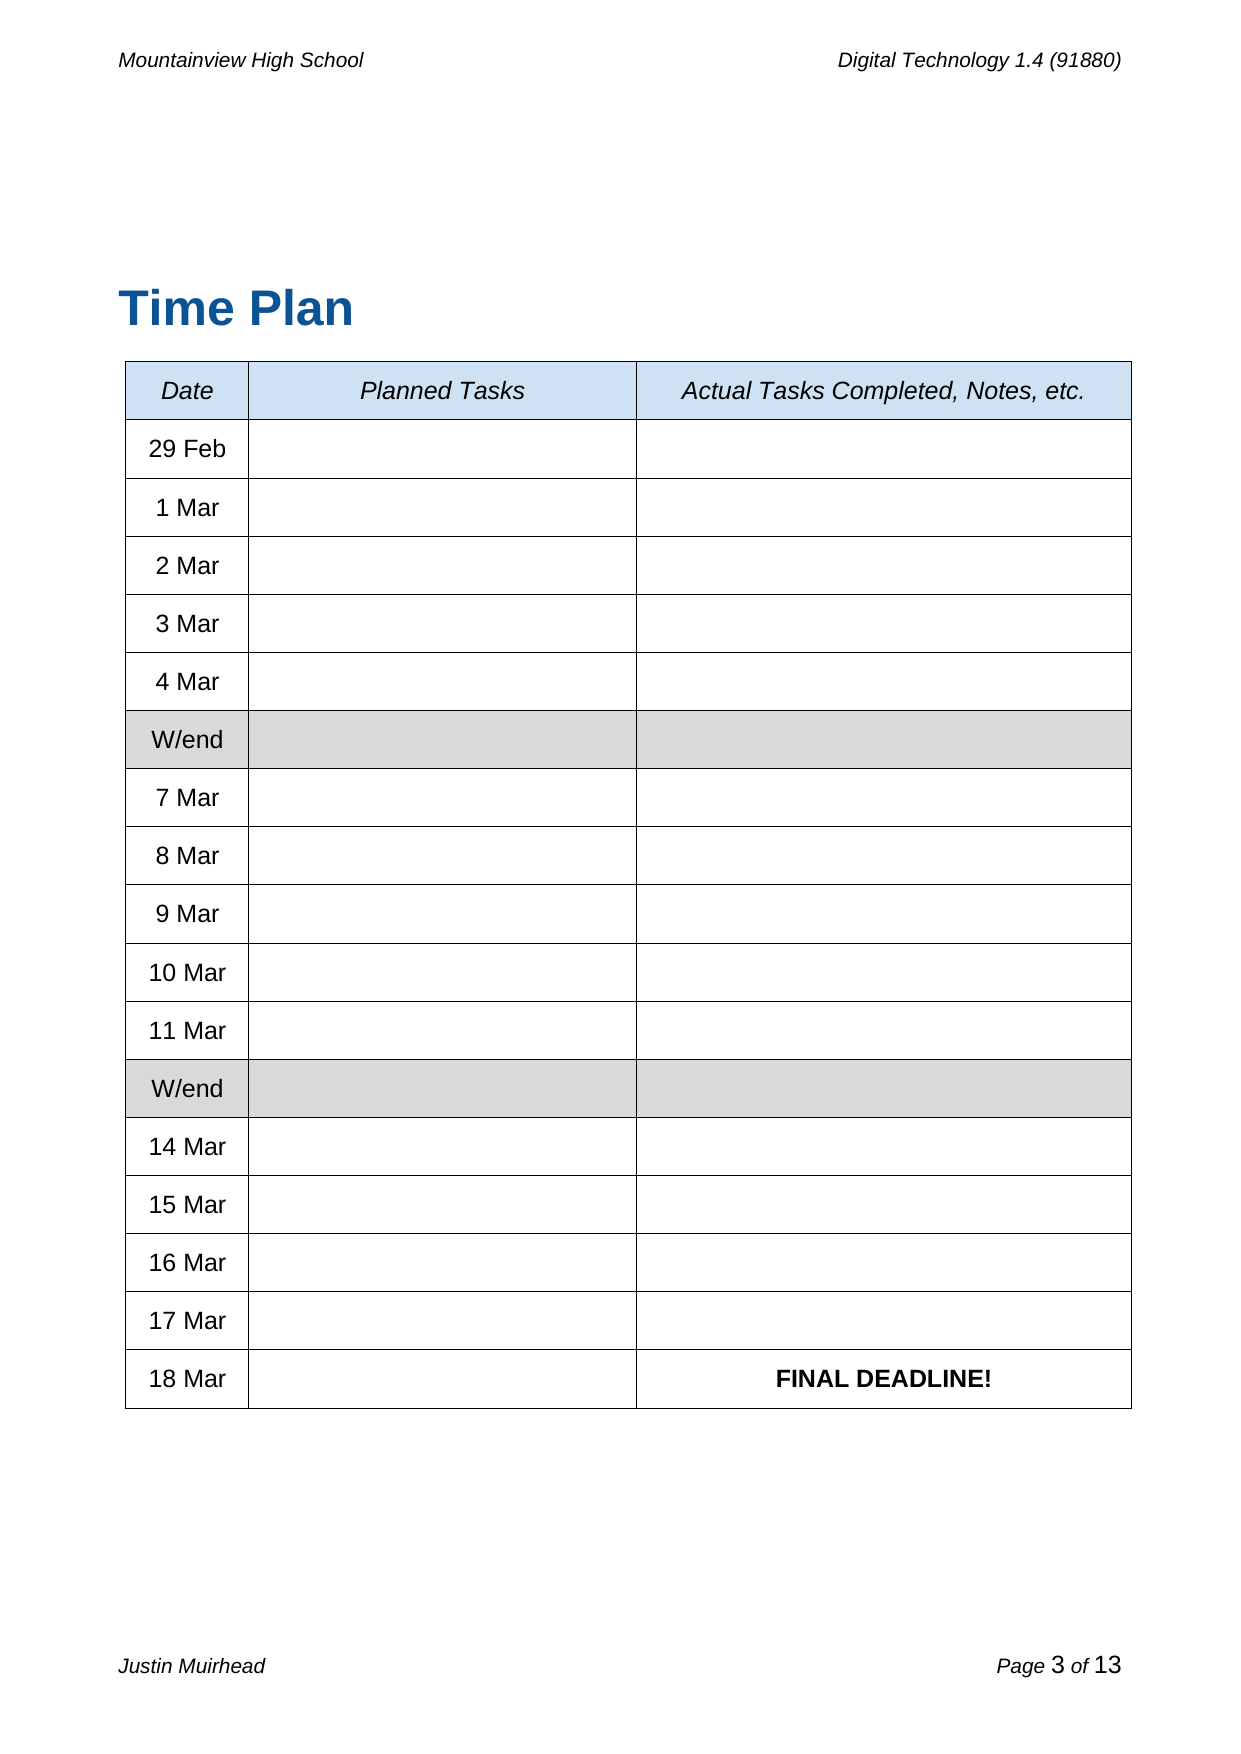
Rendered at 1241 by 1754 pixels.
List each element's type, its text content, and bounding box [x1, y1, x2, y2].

table_cell [249, 537, 636, 594]
table_cell W/end [126, 711, 248, 768]
table_cell [249, 420, 636, 477]
table_cell [637, 1176, 1131, 1233]
table_cell 4 Mar [126, 653, 248, 710]
table_cell [249, 1234, 636, 1291]
table_cell 1 Mar [126, 479, 248, 536]
table_cell [637, 1002, 1131, 1059]
table_cell 18 Mar [126, 1350, 248, 1407]
table_cell 9 Mar [126, 885, 248, 942]
table_cell [637, 479, 1131, 536]
table_cell [637, 1234, 1131, 1291]
table_cell 7 Mar [126, 769, 248, 826]
table_cell 2 Mar [126, 537, 248, 594]
table_cell [249, 479, 636, 536]
table_cell [637, 827, 1131, 884]
table_cell [637, 1060, 1131, 1117]
table_cell [249, 885, 636, 942]
table_cell [249, 1292, 636, 1349]
table_cell [249, 1060, 636, 1117]
table_cell 3 Mar [126, 595, 248, 652]
table_cell [249, 1118, 636, 1175]
table_header Planned Tasks [249, 362, 636, 419]
table_cell [637, 711, 1131, 768]
table_cell [637, 885, 1131, 942]
table_cell [249, 1176, 636, 1233]
table_header Date [126, 362, 248, 419]
table_cell [637, 420, 1131, 477]
table_cell [249, 595, 636, 652]
table_cell [249, 711, 636, 768]
table_cell W/end [126, 1060, 248, 1117]
table_cell [637, 944, 1131, 1001]
table_cell [637, 537, 1131, 594]
table_cell 14 Mar [126, 1118, 248, 1175]
table_cell [249, 1002, 636, 1059]
table_cell [637, 769, 1131, 826]
table_cell [637, 595, 1131, 652]
table_cell FINAL DEADLINE! [637, 1350, 1131, 1407]
table_cell 16 Mar [126, 1234, 248, 1291]
table_cell [249, 769, 636, 826]
table_cell [637, 1118, 1131, 1175]
table_cell [249, 653, 636, 710]
table_cell [249, 827, 636, 884]
table_cell 8 Mar [126, 827, 248, 884]
table_cell 17 Mar [126, 1292, 248, 1349]
table_cell 15 Mar [126, 1176, 248, 1233]
table_header Actual Tasks Completed, Notes, etc. [637, 362, 1131, 419]
table_cell [637, 653, 1131, 710]
table_cell [249, 1350, 636, 1407]
table_cell 29 Feb [126, 420, 248, 477]
table_cell [249, 944, 636, 1001]
table_cell [637, 1292, 1131, 1349]
table_cell 10 Mar [126, 944, 248, 1001]
table_cell 11 Mar [126, 1002, 248, 1059]
subtitle Time Plan [118, 279, 1122, 336]
